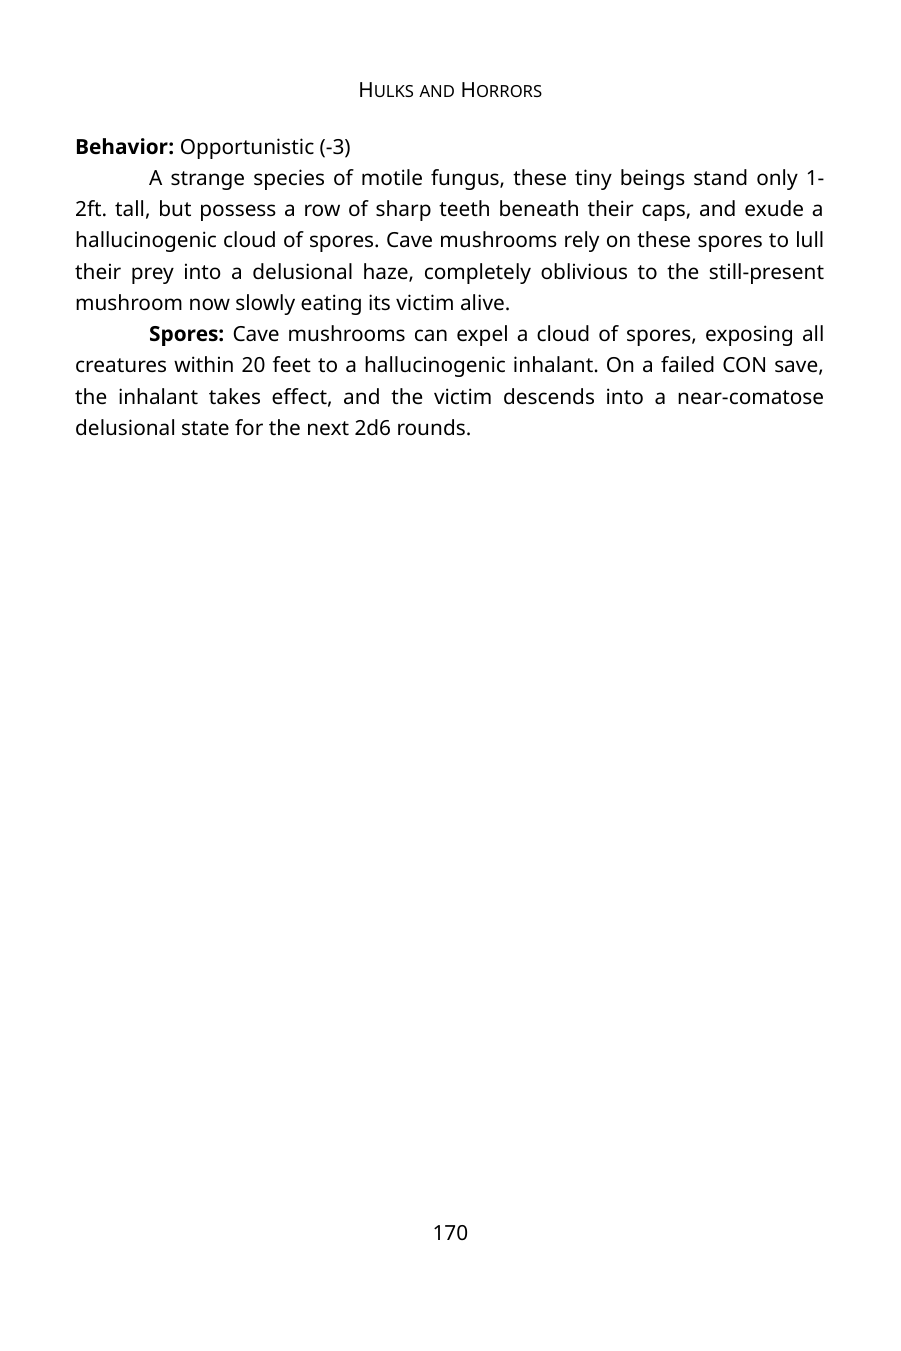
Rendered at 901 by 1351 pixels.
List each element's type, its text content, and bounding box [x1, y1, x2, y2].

text Behavior: Opportunistic (-3) [75, 132, 825, 160]
text Spores: Cave mushrooms can expel a cloud of spores, exposing all creatures within 20 feet to a hallucinogenic inhalant. On a failed CON save, the inhalant takes effect, and the victim descends into a near-comatose delusional state for the next 2d6 rounds. [75, 319, 825, 442]
text A strange species of motile fungus, these tiny beings stand only 1-2ft. tall, but possess a row of sharp teeth beneath their caps, and exude a hallucinogenic cloud of spores. Cave mushrooms rely on these spores to lull their prey into a delusional haze, completely oblivious to the still-present mushroom now slowly eating its victim alive. [75, 163, 825, 317]
